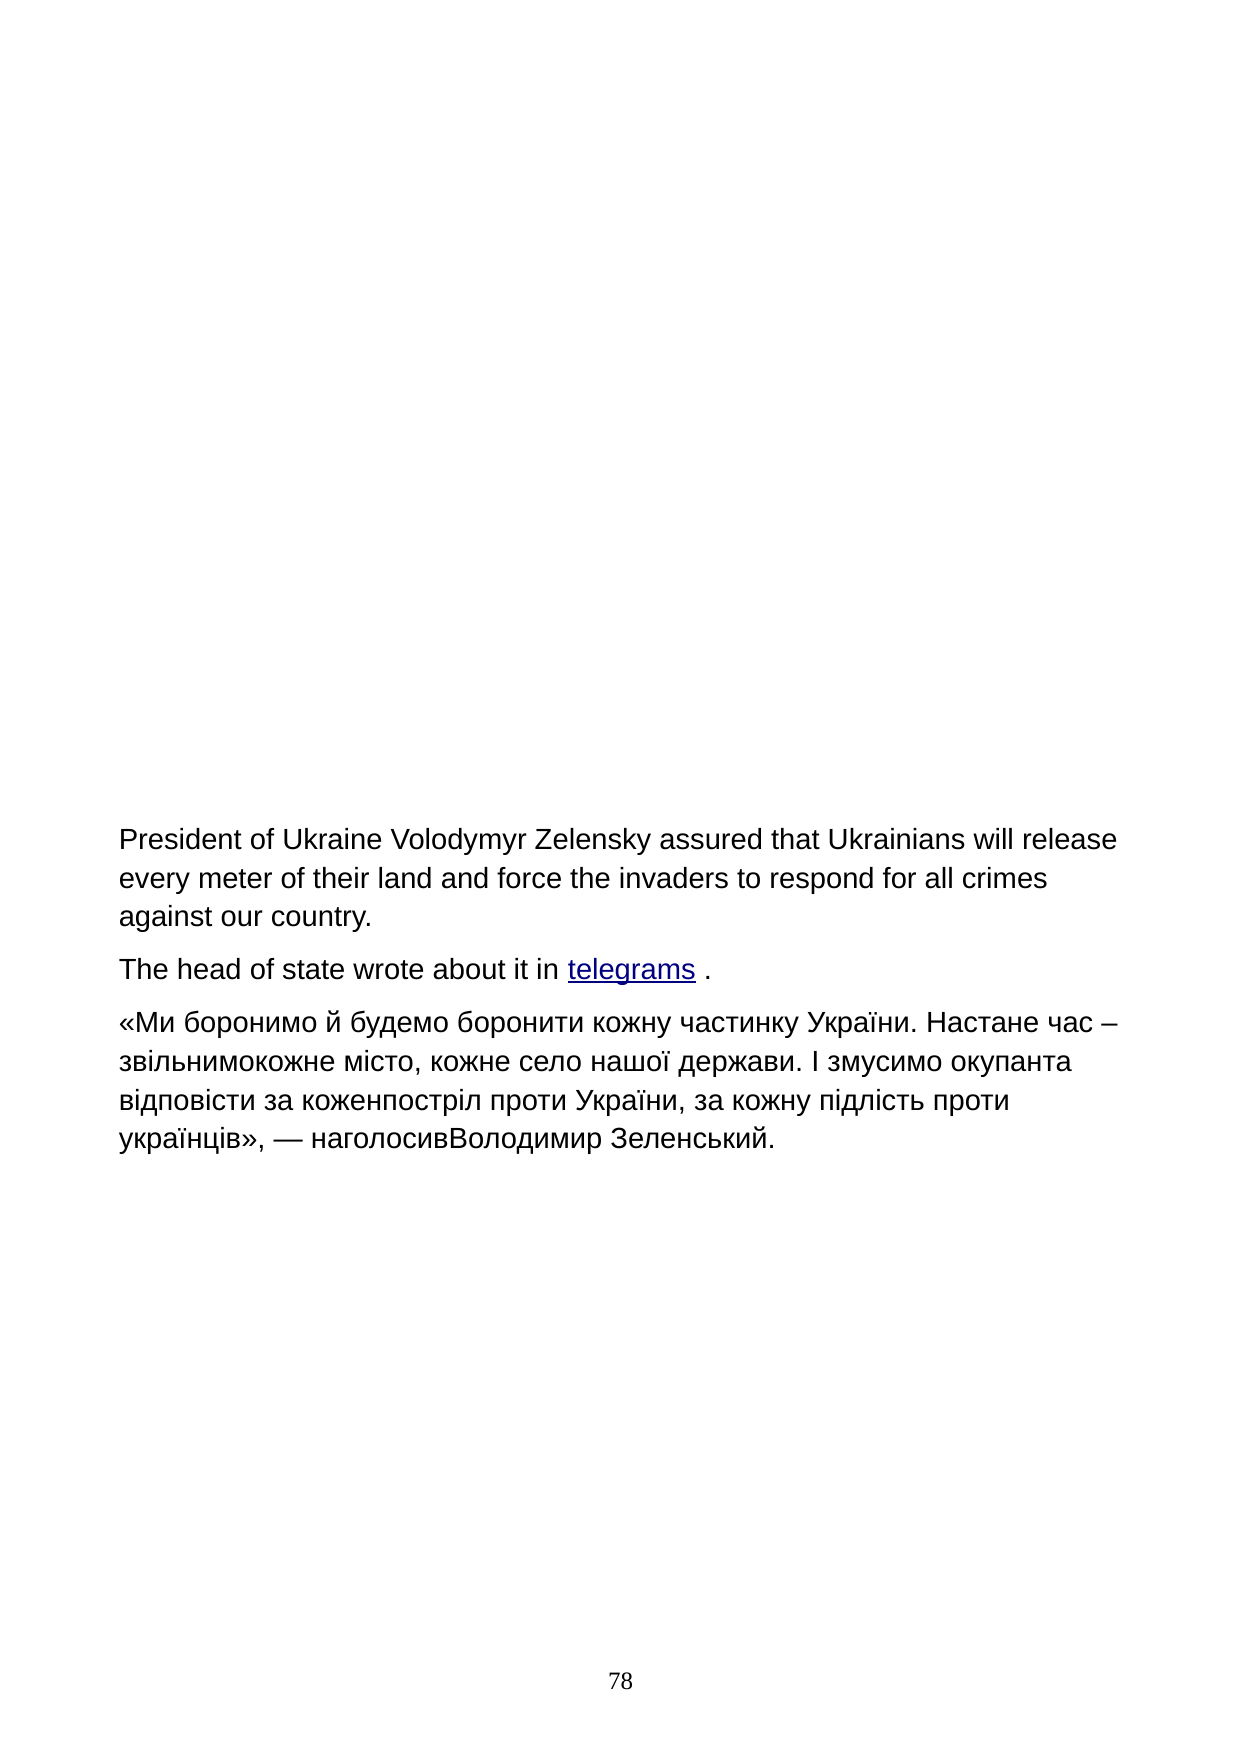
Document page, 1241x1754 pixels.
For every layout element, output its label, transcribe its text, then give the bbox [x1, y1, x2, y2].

text «Ми боронимо й будемо боронити кожну частинку України. Настане час – звільнимокожне місто, кожне село нашої держави. І змусимо окупанта відповісти за коженпостріл проти України, за кожну підлість проти українців», — наголосивВолодимир Зеленський. [118, 1005, 1122, 1154]
text President of Ukraine Volodymyr Zelensky assured that Ukrainians will release every meter of their land and force the invaders to respond for all crimes against our country. [118, 118, 1122, 933]
text The head of state wrote about it in telegrams . [118, 952, 1122, 986]
